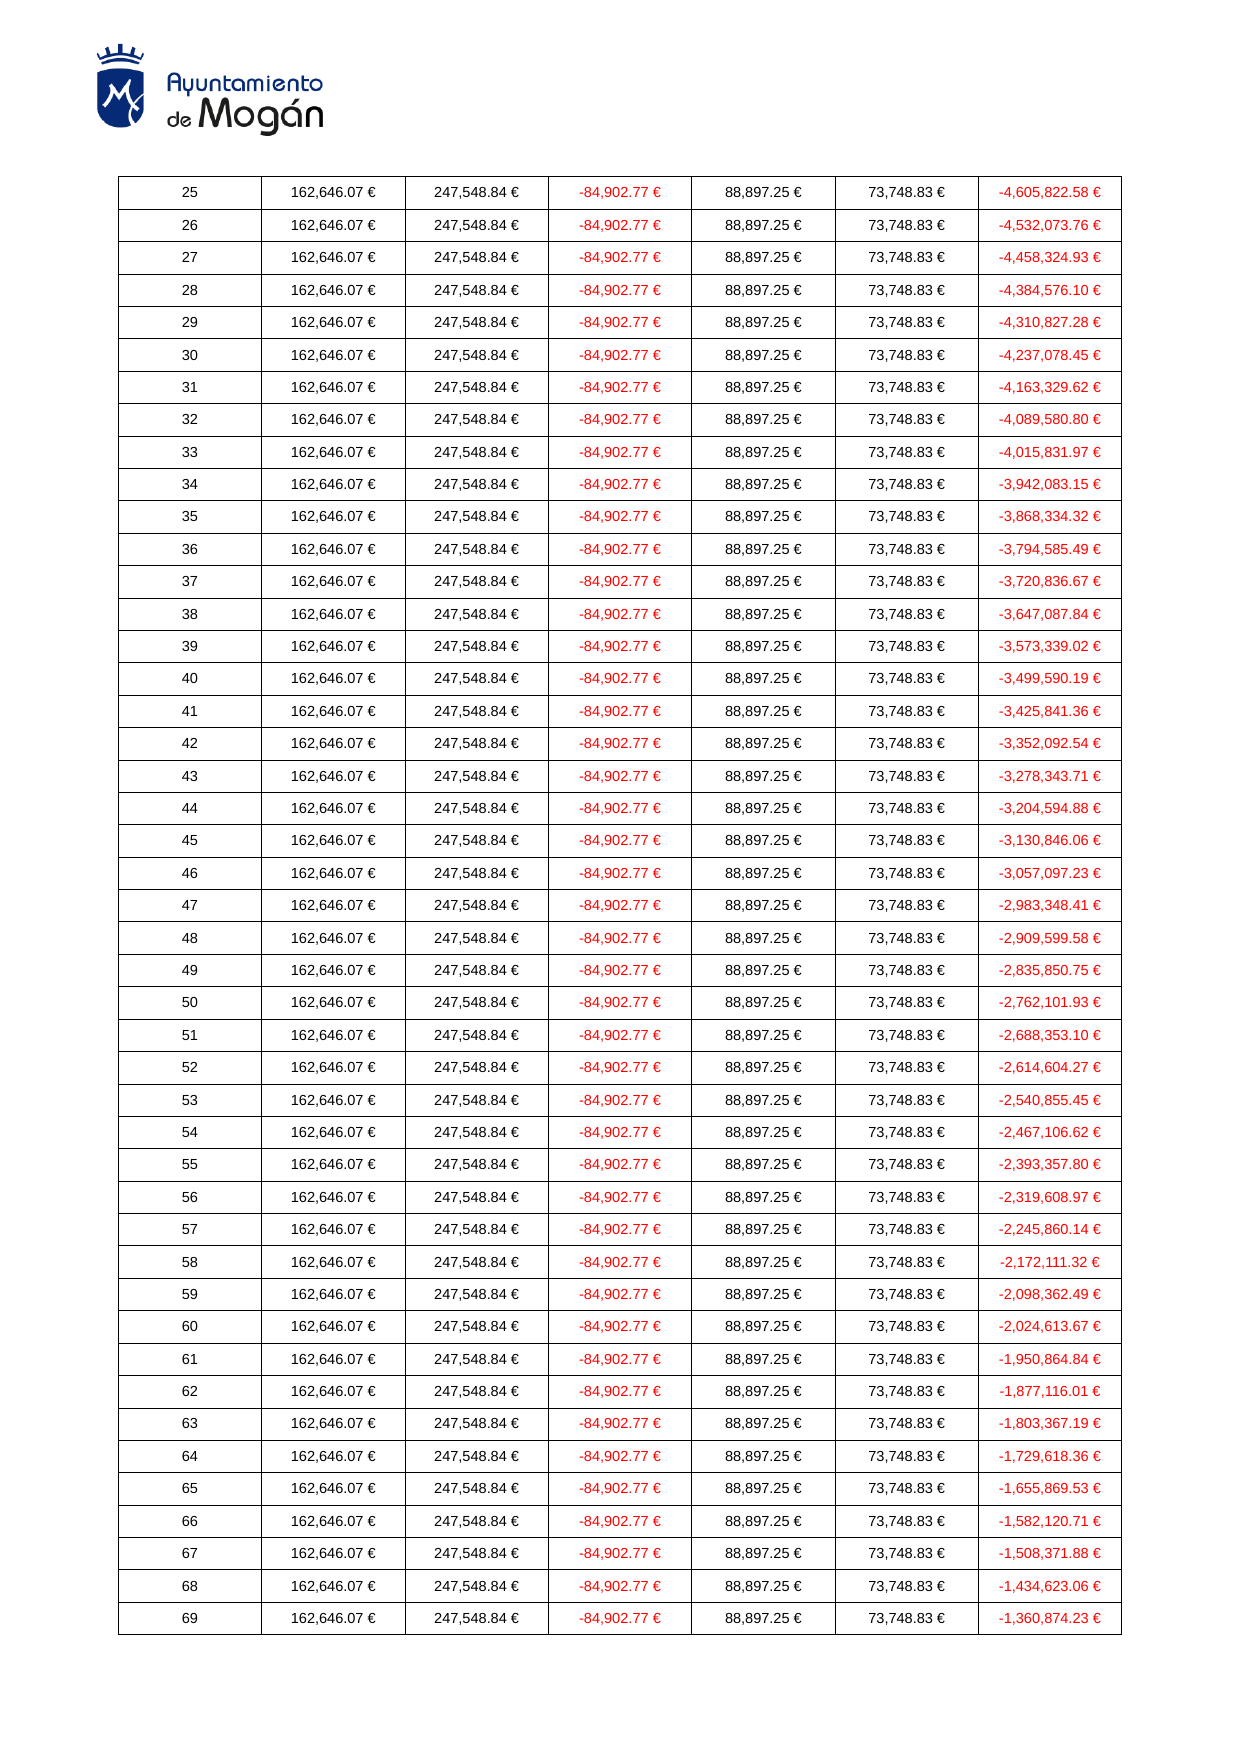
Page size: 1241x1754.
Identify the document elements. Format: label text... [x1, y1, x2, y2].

table_cell 247.548,84 € [406, 1020, 548, 1051]
table_cell -3.794.585,49 € [979, 534, 1121, 565]
table_cell 73.748,83 € [836, 987, 978, 1019]
table_cell 247.548,84 € [406, 437, 548, 468]
table_cell 61 [119, 1344, 261, 1375]
table_cell -84.902,77 € [549, 922, 691, 954]
table_cell 162.646,07 € [262, 890, 405, 921]
table_cell 88.897,25 € [692, 404, 835, 436]
table_cell 32 [119, 404, 261, 436]
table_cell 41 [119, 696, 261, 727]
table_cell -2.024.613,67 € [979, 1311, 1121, 1343]
table_cell -2.909.599,58 € [979, 922, 1121, 954]
table_cell 247.548,84 € [406, 1279, 548, 1310]
table_cell 247.548,84 € [406, 987, 548, 1019]
table_cell -3.647.087,84 € [979, 599, 1121, 630]
table_cell 247.548,84 € [406, 1149, 548, 1181]
table_cell 162.646,07 € [262, 728, 405, 759]
table_cell 162.646,07 € [262, 404, 405, 436]
table_cell 247.548,84 € [406, 696, 548, 727]
table_cell 162.646,07 € [262, 437, 405, 468]
table_cell -84.902,77 € [549, 1506, 691, 1537]
table_cell 26 [119, 210, 261, 241]
table_cell 64 [119, 1441, 261, 1472]
table_cell 50 [119, 987, 261, 1019]
table_cell 73.748,83 € [836, 1376, 978, 1407]
table_cell 56 [119, 1182, 261, 1213]
table_cell 88.897,25 € [692, 1182, 835, 1213]
table_cell 88.897,25 € [692, 372, 835, 403]
table_cell -2.983.348,41 € [979, 890, 1121, 921]
table_cell -84.902,77 € [549, 372, 691, 403]
table_cell 38 [119, 599, 261, 630]
table_cell -84.902,77 € [549, 307, 691, 338]
table_cell 73.748,83 € [836, 501, 978, 533]
table_cell 73.748,83 € [836, 1538, 978, 1569]
table_cell 63 [119, 1409, 261, 1440]
table_cell -84.902,77 € [549, 761, 691, 792]
table_cell 67 [119, 1538, 261, 1569]
table_cell 162.646,07 € [262, 1441, 405, 1472]
table_cell -2.319.608,97 € [979, 1182, 1121, 1213]
table_cell 88.897,25 € [692, 566, 835, 597]
table_cell 45 [119, 825, 261, 857]
table_cell -1.877.116,01 € [979, 1376, 1121, 1407]
table_cell 162.646,07 € [262, 566, 405, 597]
table_cell 73.748,83 € [836, 1182, 978, 1213]
table_cell 53 [119, 1085, 261, 1116]
table_cell -84.902,77 € [549, 437, 691, 468]
table_cell 162.646,07 € [262, 761, 405, 792]
table_cell 88.897,25 € [692, 1117, 835, 1148]
table_cell 247.548,84 € [406, 210, 548, 241]
table_cell 247.548,84 € [406, 663, 548, 695]
table_cell 57 [119, 1214, 261, 1245]
table_cell 36 [119, 534, 261, 565]
table_cell 31 [119, 372, 261, 403]
table_cell 49 [119, 955, 261, 986]
table_cell 73.748,83 € [836, 437, 978, 468]
table_cell 247.548,84 € [406, 1246, 548, 1278]
table_cell 162.646,07 € [262, 242, 405, 273]
table_cell 247.548,84 € [406, 1473, 548, 1504]
table_cell 73.748,83 € [836, 307, 978, 338]
table_cell -84.902,77 € [549, 1409, 691, 1440]
table_cell 73.748,83 € [836, 922, 978, 954]
table_cell 88.897,25 € [692, 469, 835, 500]
table_cell 162.646,07 € [262, 858, 405, 889]
table_cell -84.902,77 € [549, 1020, 691, 1051]
table_cell 33 [119, 437, 261, 468]
table_cell -84.902,77 € [549, 1473, 691, 1504]
table_cell 35 [119, 501, 261, 533]
table_cell -84.902,77 € [549, 858, 691, 889]
table_cell 52 [119, 1052, 261, 1083]
table_cell 88.897,25 € [692, 890, 835, 921]
table_cell 162.646,07 € [262, 1279, 405, 1310]
table_cell -3.868.334,32 € [979, 501, 1121, 533]
table_cell 73.748,83 € [836, 1441, 978, 1472]
table_cell 88.897,25 € [692, 1149, 835, 1181]
table_cell 73.748,83 € [836, 210, 978, 241]
table_cell 247.548,84 € [406, 1441, 548, 1472]
table_cell -4.015.831,97 € [979, 437, 1121, 468]
table_cell 73.748,83 € [836, 372, 978, 403]
table_cell 162.646,07 € [262, 339, 405, 371]
table_cell -84.902,77 € [549, 825, 691, 857]
table_cell 44 [119, 793, 261, 824]
table_cell 88.897,25 € [692, 793, 835, 824]
table_cell 247.548,84 € [406, 1085, 548, 1116]
table_cell 162.646,07 € [262, 275, 405, 306]
table_cell -2.762.101,93 € [979, 987, 1121, 1019]
table_cell 73.748,83 € [836, 534, 978, 565]
table_cell -84.902,77 € [549, 566, 691, 597]
table_cell -84.902,77 € [549, 1603, 691, 1634]
table_cell 88.897,25 € [692, 307, 835, 338]
table_cell 66 [119, 1506, 261, 1537]
table_cell -84.902,77 € [549, 1441, 691, 1472]
table_cell 73.748,83 € [836, 955, 978, 986]
picture [82, 22, 340, 154]
table_cell -4.310.827,28 € [979, 307, 1121, 338]
table_cell 43 [119, 761, 261, 792]
table_cell -1.950.864,84 € [979, 1344, 1121, 1375]
table_cell -84.902,77 € [549, 1085, 691, 1116]
table_cell 73.748,83 € [836, 631, 978, 662]
table_cell -84.902,77 € [549, 1246, 691, 1278]
table_cell -2.393.357,80 € [979, 1149, 1121, 1181]
table_cell -84.902,77 € [549, 1538, 691, 1569]
table_cell 162.646,07 € [262, 1020, 405, 1051]
table_cell 162.646,07 € [262, 307, 405, 338]
table_cell 88.897,25 € [692, 1603, 835, 1634]
table_cell 55 [119, 1149, 261, 1181]
table_cell 73.748,83 € [836, 1603, 978, 1634]
table_cell 247.548,84 € [406, 631, 548, 662]
table_cell 162.646,07 € [262, 1246, 405, 1278]
table_cell -84.902,77 € [549, 1279, 691, 1310]
table_cell 247.548,84 € [406, 1409, 548, 1440]
table_cell 62 [119, 1376, 261, 1407]
table_cell -84.902,77 € [549, 663, 691, 695]
table_cell 247.548,84 € [406, 275, 548, 306]
table_cell -2.540.855,45 € [979, 1085, 1121, 1116]
table_cell 162.646,07 € [262, 1409, 405, 1440]
table_cell -1.508.371,88 € [979, 1538, 1121, 1569]
table_cell 88.897,25 € [692, 825, 835, 857]
table_cell 73.748,83 € [836, 663, 978, 695]
table_cell 162.646,07 € [262, 372, 405, 403]
table_cell -2.614.604,27 € [979, 1052, 1121, 1083]
table_cell 47 [119, 890, 261, 921]
table_cell 247.548,84 € [406, 858, 548, 889]
table_cell 65 [119, 1473, 261, 1504]
table_cell -4.237.078,45 € [979, 339, 1121, 371]
table_cell -3.278.343,71 € [979, 761, 1121, 792]
table_cell 247.548,84 € [406, 1311, 548, 1343]
table_cell 51 [119, 1020, 261, 1051]
table_cell 73.748,83 € [836, 793, 978, 824]
table_cell -84.902,77 € [549, 534, 691, 565]
table_cell -84.902,77 € [549, 177, 691, 209]
table_cell -3.942.083,15 € [979, 469, 1121, 500]
table_cell 247.548,84 € [406, 307, 548, 338]
table_cell 162.646,07 € [262, 1506, 405, 1537]
table_cell 73.748,83 € [836, 339, 978, 371]
table_cell 73.748,83 € [836, 890, 978, 921]
table_cell 247.548,84 € [406, 1570, 548, 1602]
table_cell 40 [119, 663, 261, 695]
table_cell 73.748,83 € [836, 858, 978, 889]
table_cell -84.902,77 € [549, 631, 691, 662]
table_cell 68 [119, 1570, 261, 1602]
table_cell 247.548,84 € [406, 1376, 548, 1407]
table_cell 30 [119, 339, 261, 371]
table_cell -84.902,77 € [549, 1311, 691, 1343]
table_cell 37 [119, 566, 261, 597]
table_cell 162.646,07 € [262, 1311, 405, 1343]
table_cell 73.748,83 € [836, 1246, 978, 1278]
table_cell 59 [119, 1279, 261, 1310]
table_cell -84.902,77 € [549, 1052, 691, 1083]
table_cell 162.646,07 € [262, 955, 405, 986]
table_cell 88.897,25 € [692, 1344, 835, 1375]
table_cell 73.748,83 € [836, 1020, 978, 1051]
table_cell 88.897,25 € [692, 1409, 835, 1440]
table_cell 162.646,07 € [262, 987, 405, 1019]
table_cell -84.902,77 € [549, 1182, 691, 1213]
table_cell 162.646,07 € [262, 1538, 405, 1569]
table_cell 73.748,83 € [836, 1473, 978, 1504]
table_cell 88.897,25 € [692, 696, 835, 727]
table_cell -84.902,77 € [549, 1570, 691, 1602]
table_cell 58 [119, 1246, 261, 1278]
table_cell 48 [119, 922, 261, 954]
table_cell 88.897,25 € [692, 1473, 835, 1504]
table_cell 88.897,25 € [692, 534, 835, 565]
table_cell 162.646,07 € [262, 177, 405, 209]
table_cell -3.720.836,67 € [979, 566, 1121, 597]
table_cell -84.902,77 € [549, 1214, 691, 1245]
table_cell 88.897,25 € [692, 1020, 835, 1051]
table_cell 88.897,25 € [692, 663, 835, 695]
table_cell -3.425.841,36 € [979, 696, 1121, 727]
table_cell -84.902,77 € [549, 599, 691, 630]
table_cell 73.748,83 € [836, 1214, 978, 1245]
table_cell 247.548,84 € [406, 955, 548, 986]
table_cell -1.434.623,06 € [979, 1570, 1121, 1602]
table_cell -3.573.339,02 € [979, 631, 1121, 662]
table_cell 247.548,84 € [406, 242, 548, 273]
table_cell 88.897,25 € [692, 1506, 835, 1537]
table_cell -84.902,77 € [549, 955, 691, 986]
table_cell 162.646,07 € [262, 663, 405, 695]
table_cell -84.902,77 € [549, 987, 691, 1019]
table_cell 88.897,25 € [692, 761, 835, 792]
table_cell -84.902,77 € [549, 793, 691, 824]
table_cell 28 [119, 275, 261, 306]
table_cell -84.902,77 € [549, 728, 691, 759]
table_cell 73.748,83 € [836, 1570, 978, 1602]
table_cell 162.646,07 € [262, 534, 405, 565]
table_cell 247.548,84 € [406, 534, 548, 565]
table_cell -84.902,77 € [549, 469, 691, 500]
table_cell 88.897,25 € [692, 1311, 835, 1343]
table_cell -2.098.362,49 € [979, 1279, 1121, 1310]
table_cell 162.646,07 € [262, 793, 405, 824]
table_cell 88.897,25 € [692, 922, 835, 954]
table_cell -1.655.869,53 € [979, 1473, 1121, 1504]
table_cell 73.748,83 € [836, 728, 978, 759]
table_cell 162.646,07 € [262, 1214, 405, 1245]
table_cell 39 [119, 631, 261, 662]
table_cell 162.646,07 € [262, 1344, 405, 1375]
table_cell -4.605.822,58 € [979, 177, 1121, 209]
table_cell 88.897,25 € [692, 858, 835, 889]
table_cell 88.897,25 € [692, 955, 835, 986]
table_cell 73.748,83 € [836, 242, 978, 273]
table_cell 247.548,84 € [406, 890, 548, 921]
table_cell -84.902,77 € [549, 1344, 691, 1375]
table_cell 247.548,84 € [406, 1506, 548, 1537]
table_cell 73.748,83 € [836, 825, 978, 857]
table_cell 162.646,07 € [262, 1052, 405, 1083]
table_cell 88.897,25 € [692, 242, 835, 273]
table_cell 162.646,07 € [262, 210, 405, 241]
table_cell 88.897,25 € [692, 437, 835, 468]
table_cell -2.245.860,14 € [979, 1214, 1121, 1245]
table_cell -84.902,77 € [549, 404, 691, 436]
table_cell 247.548,84 € [406, 566, 548, 597]
table_cell -1.582.120,71 € [979, 1506, 1121, 1537]
table_cell 162.646,07 € [262, 1376, 405, 1407]
table_cell 73.748,83 € [836, 1311, 978, 1343]
table_cell 247.548,84 € [406, 1214, 548, 1245]
table_cell 88.897,25 € [692, 599, 835, 630]
table_cell 88.897,25 € [692, 275, 835, 306]
table_cell 88.897,25 € [692, 1214, 835, 1245]
table_cell 162.646,07 € [262, 1603, 405, 1634]
table_cell 54 [119, 1117, 261, 1148]
table_cell 73.748,83 € [836, 404, 978, 436]
table_cell 88.897,25 € [692, 339, 835, 371]
table_cell 73.748,83 € [836, 1279, 978, 1310]
table_cell -84.902,77 € [549, 210, 691, 241]
table_cell 247.548,84 € [406, 825, 548, 857]
table_cell -4.384.576,10 € [979, 275, 1121, 306]
table_cell 88.897,25 € [692, 1441, 835, 1472]
table_cell 88.897,25 € [692, 1279, 835, 1310]
table_cell -4.089.580,80 € [979, 404, 1121, 436]
table_cell 42 [119, 728, 261, 759]
table_cell 29 [119, 307, 261, 338]
table_cell -4.163.329,62 € [979, 372, 1121, 403]
table_cell -84.902,77 € [549, 1117, 691, 1148]
table_cell 73.748,83 € [836, 566, 978, 597]
table_cell 73.748,83 € [836, 469, 978, 500]
table_cell 88.897,25 € [692, 728, 835, 759]
table_cell 247.548,84 € [406, 339, 548, 371]
table_cell 73.748,83 € [836, 177, 978, 209]
table_cell -1.360.874,23 € [979, 1603, 1121, 1634]
table_cell 247.548,84 € [406, 793, 548, 824]
table_cell 247.548,84 € [406, 501, 548, 533]
table_cell 162.646,07 € [262, 1473, 405, 1504]
table_cell -1.729.618,36 € [979, 1441, 1121, 1472]
table_cell 247.548,84 € [406, 1538, 548, 1569]
table_cell -3.204.594,88 € [979, 793, 1121, 824]
table_cell 27 [119, 242, 261, 273]
table_cell 34 [119, 469, 261, 500]
table_cell -3.352.092,54 € [979, 728, 1121, 759]
table_cell 247.548,84 € [406, 1603, 548, 1634]
table_cell 73.748,83 € [836, 1117, 978, 1148]
table_cell -3.130.846,06 € [979, 825, 1121, 857]
table_cell -2.467.106,62 € [979, 1117, 1121, 1148]
table_cell 162.646,07 € [262, 501, 405, 533]
table_cell -84.902,77 € [549, 890, 691, 921]
table_cell -1.803.367,19 € [979, 1409, 1121, 1440]
table_cell 247.548,84 € [406, 177, 548, 209]
table_cell 73.748,83 € [836, 1409, 978, 1440]
table_cell 162.646,07 € [262, 696, 405, 727]
table_cell 73.748,83 € [836, 599, 978, 630]
table_cell 162.646,07 € [262, 1149, 405, 1181]
table_cell -2.835.850,75 € [979, 955, 1121, 986]
table_cell 25 [119, 177, 261, 209]
table_cell 69 [119, 1603, 261, 1634]
table_cell 73.748,83 € [836, 1344, 978, 1375]
table_cell 88.897,25 € [692, 1246, 835, 1278]
table_cell -2.688.353,10 € [979, 1020, 1121, 1051]
table_cell 162.646,07 € [262, 469, 405, 500]
table_cell -84.902,77 € [549, 339, 691, 371]
table_cell 88.897,25 € [692, 631, 835, 662]
table_cell 88.897,25 € [692, 1085, 835, 1116]
table_cell -4.532.073,76 € [979, 210, 1121, 241]
table_cell 88.897,25 € [692, 1570, 835, 1602]
table_cell 73.748,83 € [836, 1085, 978, 1116]
table_cell 73.748,83 € [836, 1149, 978, 1181]
table_cell 247.548,84 € [406, 469, 548, 500]
table_cell 88.897,25 € [692, 1052, 835, 1083]
table_cell 247.548,84 € [406, 1344, 548, 1375]
table_cell 162.646,07 € [262, 599, 405, 630]
table_cell 247.548,84 € [406, 728, 548, 759]
table_cell -3.057.097,23 € [979, 858, 1121, 889]
table_cell 88.897,25 € [692, 210, 835, 241]
table_cell 73.748,83 € [836, 275, 978, 306]
table_cell 247.548,84 € [406, 1117, 548, 1148]
table_cell 73.748,83 € [836, 1506, 978, 1537]
table_cell 46 [119, 858, 261, 889]
table_cell -84.902,77 € [549, 1376, 691, 1407]
table_cell 60 [119, 1311, 261, 1343]
table_cell -84.902,77 € [549, 242, 691, 273]
table_cell 88.897,25 € [692, 177, 835, 209]
table_cell 162.646,07 € [262, 1570, 405, 1602]
table_cell 247.548,84 € [406, 404, 548, 436]
table_cell -84.902,77 € [549, 501, 691, 533]
table_cell 88.897,25 € [692, 1538, 835, 1569]
table_cell 88.897,25 € [692, 501, 835, 533]
table_cell 247.548,84 € [406, 372, 548, 403]
table_cell 162.646,07 € [262, 631, 405, 662]
table_cell 73.748,83 € [836, 761, 978, 792]
table_cell 73.748,83 € [836, 1052, 978, 1083]
table_cell -84.902,77 € [549, 696, 691, 727]
table_cell 88.897,25 € [692, 987, 835, 1019]
table_cell 162.646,07 € [262, 825, 405, 857]
table_cell 247.548,84 € [406, 1182, 548, 1213]
table_cell -3.499.590,19 € [979, 663, 1121, 695]
table_cell 247.548,84 € [406, 1052, 548, 1083]
table_cell 247.548,84 € [406, 922, 548, 954]
table_cell -4.458.324,93 € [979, 242, 1121, 273]
table_cell 162.646,07 € [262, 1085, 405, 1116]
table_cell -84.902,77 € [549, 1149, 691, 1181]
table_cell 162.646,07 € [262, 1182, 405, 1213]
table_cell 88.897,25 € [692, 1376, 835, 1407]
table_cell 73.748,83 € [836, 696, 978, 727]
table_cell 162.646,07 € [262, 1117, 405, 1148]
table_cell 247.548,84 € [406, 761, 548, 792]
table_cell -2.172.111,32 € [979, 1246, 1121, 1278]
table_cell 247.548,84 € [406, 599, 548, 630]
table_cell 162.646,07 € [262, 922, 405, 954]
table_cell -84.902,77 € [549, 275, 691, 306]
